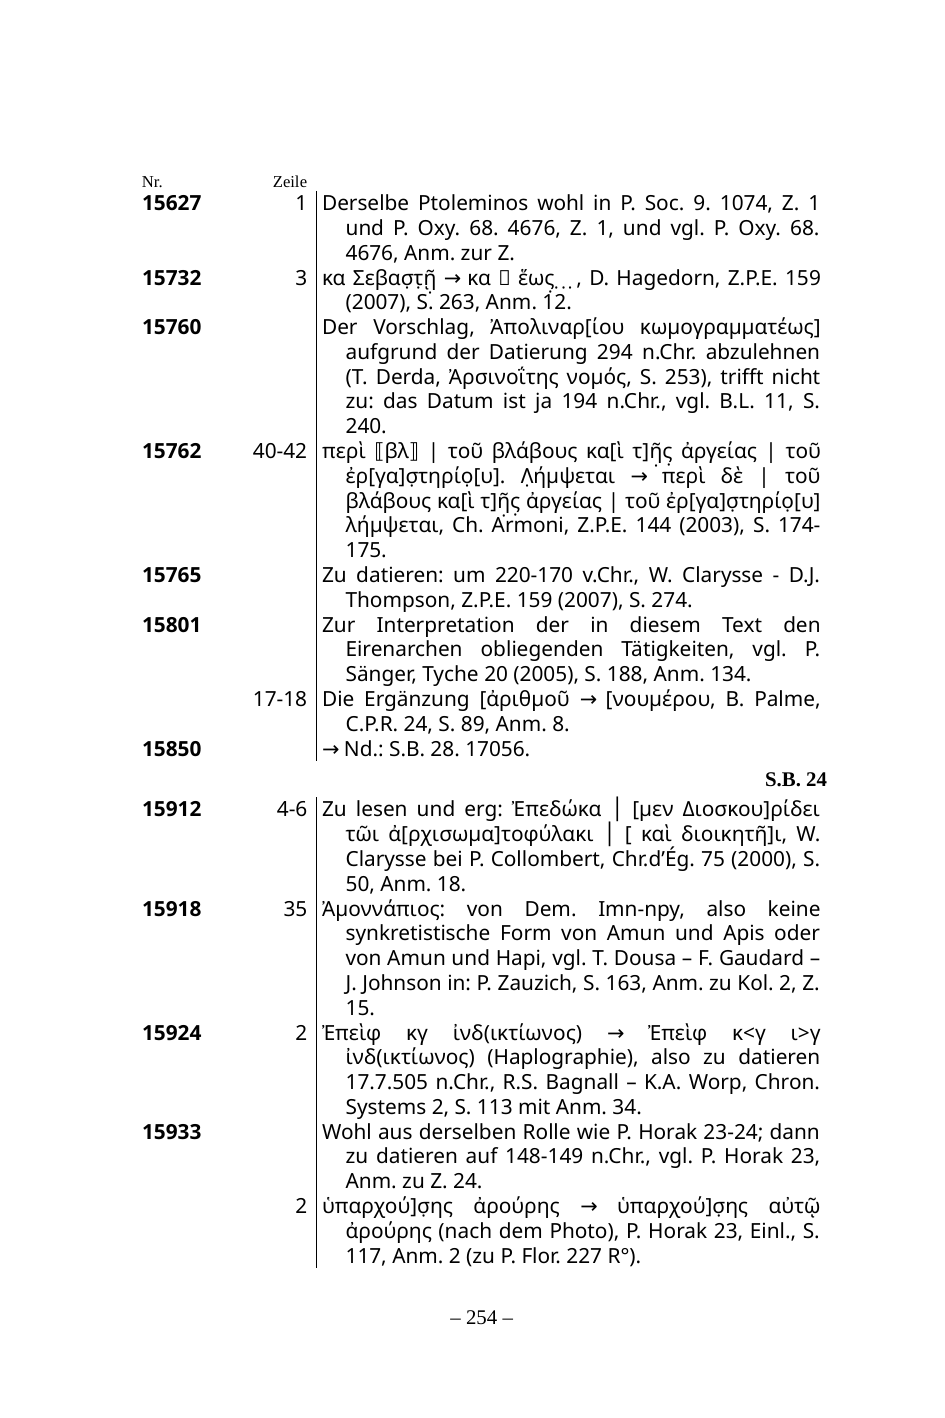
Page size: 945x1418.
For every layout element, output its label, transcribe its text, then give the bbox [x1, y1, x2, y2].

table_cell → Nd.: S.B. 28. 17056. [317, 736, 827, 761]
subtitle S.B. 24 [136, 767, 827, 791]
table_cell 15627 [136, 191, 224, 265]
table_cell 15760 [136, 315, 224, 439]
table_cell [136, 687, 224, 736]
table_cell Zur Interpretation der in diesem Text den Eirenarchen obliegenden Tätigkeiten, vgl. P. Sänger, Tyche 20 (2005), S. 188, Anm. 134. [317, 612, 827, 687]
table_cell 15762 [136, 439, 224, 563]
table_cell 2 [224, 1194, 316, 1268]
table_cell 15801 [136, 612, 316, 687]
table_cell 15924 [136, 1020, 224, 1119]
table_cell [224, 315, 316, 439]
table_cell Ἀμοννάπιος: von Dem. Imn-npy, also keine synkretistische Form von Amun und Apis oder von Amun und Hapi, vgl. T. Dousa – F. Gaudard – J. Johnson in: P. Zauzich, S. 163, Anm. zu Kol. 2, Z. 15. [317, 896, 827, 1020]
table_cell 17-18 [224, 687, 316, 736]
table_cell Der Vorschlag, Ἀπολιναρ[ίου κωμογραμματέως] aufgrund der Datierung 294 n.Chr. abzulehnen (T. Derda, Ἀρσινοΐτης νομός, S. 253), trifft nicht zu: das Datum ist ja 194 n.Chr., vgl. B.L. 11, S. 240. [317, 315, 827, 439]
table_cell περὶ ⟦βλ⟧ | τοῦ βλάβους κα[ὶ τ]ῆ̣ς̣ ἀργείας | τοῦ ἐρ[γα]σ̣τηρίο̣[υ]. Λ̣ήμψεται → περὶ δὲ | τοῦ βλάβους κα[ὶ τ]ῆ̣ς̣ ἀργείας | τοῦ ἐρ[γα]σ̣τηρίο̣[υ] λήμψεται, Ch. Armoni, Z.P.E. 144 (2003), S. 174-175. [317, 439, 827, 563]
table_cell 15765 [136, 563, 316, 612]
table_cell 3 [224, 265, 316, 315]
table_cell 15850 [136, 736, 316, 761]
table_cell Derselbe Ptoleminos wohl in P. Soc. 9. 1074, Z. 1 und P. Oxy. 68. 4676, Z. 1, und vgl. P. Oxy. 68. 4676, Anm. zur Z. [317, 191, 827, 265]
table_cell [136, 1194, 224, 1268]
table_cell 15933 [136, 1119, 316, 1194]
table_cell Wohl aus derselben Rolle wie P. Horak 23-24; dann zu datieren auf 148-149 n.Chr., vgl. P. Horak 23, Anm. zu Z. 24. [317, 1119, 827, 1194]
table_cell 40-42 [224, 439, 316, 563]
table_header 15912 [136, 797, 224, 896]
table_cell Die Ergänzung [ἀριθμοῦ → [νουμέρου, B. Palme, C.P.R. 24, S. 89, Anm. 8. [317, 687, 827, 736]
table_cell 35 [224, 896, 316, 1020]
table_header Zu lesen und erg: Ἐπεδώκα │ [μεν Διοσκου]ρίδει τῶι ἀ[ρχισωμα]τοφύλακι │ [ καὶ διοικητῆ]ι, W. Clarysse bei P. Collombert, Chr.d’Ég. 75 (2000), S. 50, Anm. 18. [317, 797, 827, 896]
table_cell 15732 [136, 265, 224, 315]
table_header 4-6 [224, 797, 316, 896]
table_cell 2 [224, 1020, 316, 1119]
table_cell Zu datieren: um 220-170 v.Chr., W. Clarysse - D.J. Thompson, Z.P.E. 159 (2007), S. 274. [317, 563, 827, 612]
table_cell 15918 [136, 896, 224, 1020]
table_cell ὑπαρχού]σ̣ης ἀρούρης → ὑπαρχού]σ̣ης αὐτῷ ἀρούρης (nach dem Photo), P. Horak 23, Einl., S. 117, Anm. 2 (zu P. Flor. 227 R°). [317, 1194, 827, 1268]
table_cell Ἐπεὶφ κγ ἰνδ(ικτίωνος) → Ἐπεὶφ κ<γ ι>γ ἰνδ(ικτίωνος) (Haplographie), also zu datieren 17.7.505 n.Chr., R.S. Bagnall – K.A. Worp, Chron. Systems 2, S. 113 mit Anm. 34. [317, 1020, 827, 1119]
table_cell 1 [224, 191, 316, 265]
table_cell κα Σεβασ̣τ̣ῇ̣ → κα  ἕως̣ ̣ ̣ ̣, D. Hagedorn, Z.P.E. 159 (2007), S. 263, Anm. 12. [317, 265, 827, 315]
